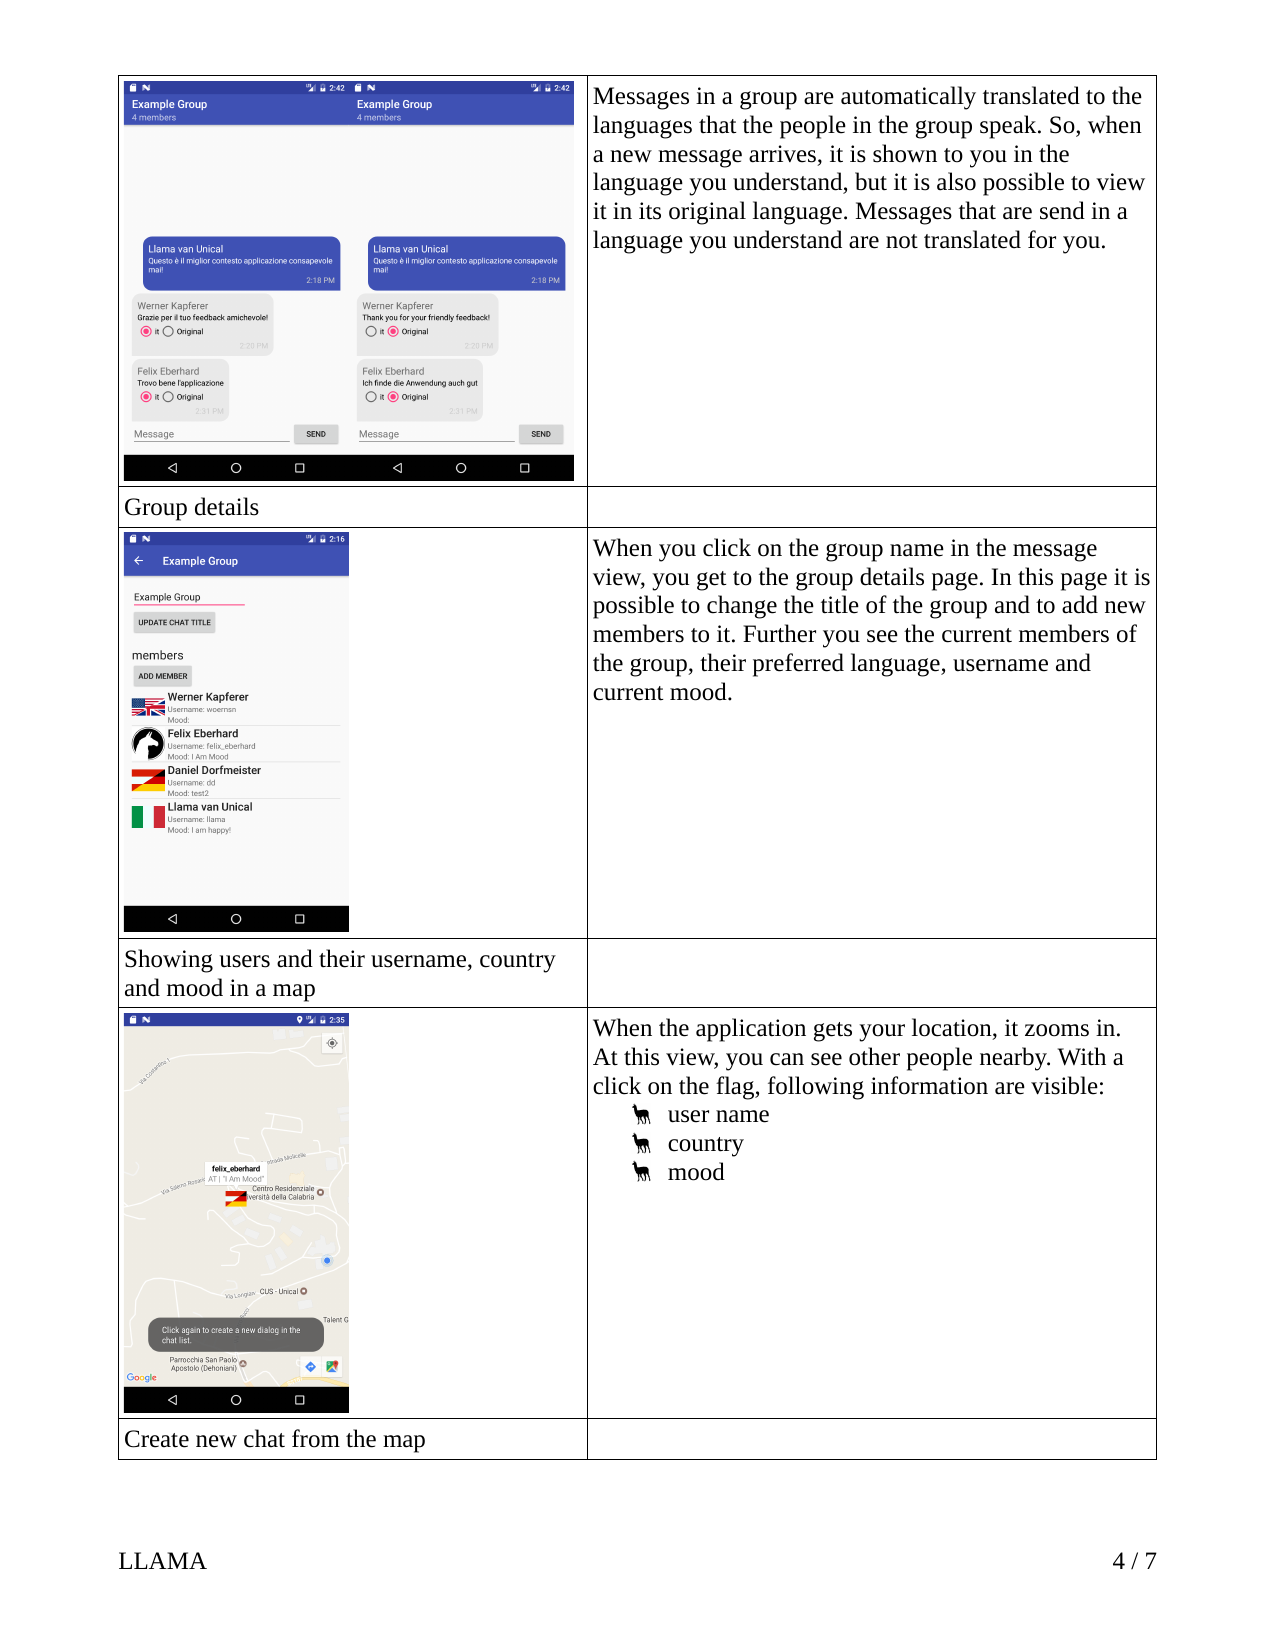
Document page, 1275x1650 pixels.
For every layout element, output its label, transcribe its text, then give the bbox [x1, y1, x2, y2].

table_cell Create new chat from the map [119, 1419, 587, 1459]
table_cell When the application gets your location, it zooms in. At this view, you can see other people nearby. With a click on the flag, following information are visible: user name country mood [588, 1008, 1156, 1418]
table_cell When you click on the group name in the message view, you get to the group details page. In this page it is possible to change the title of the group and to add new members to it. Further you see the current members of the group, their preferred language, username and current mood. [588, 528, 1156, 938]
table_cell [588, 487, 1156, 527]
table_cell [119, 1008, 587, 1418]
table_cell [119, 528, 587, 938]
table_cell [119, 76, 587, 486]
table_cell Messages in a group are automatically translated to the languages that the people in the group speak. So, when a new message arrives, it is shown to you in the language you understand, but it is also possible to view it in its original language. Messages that are send in a language you understand are not translated for you. [588, 76, 1156, 486]
table_cell Group details [119, 487, 587, 527]
table_cell Showing users and their username, country and mood in a map [119, 939, 587, 1007]
table_cell [588, 1419, 1156, 1459]
table_cell [588, 939, 1156, 1007]
